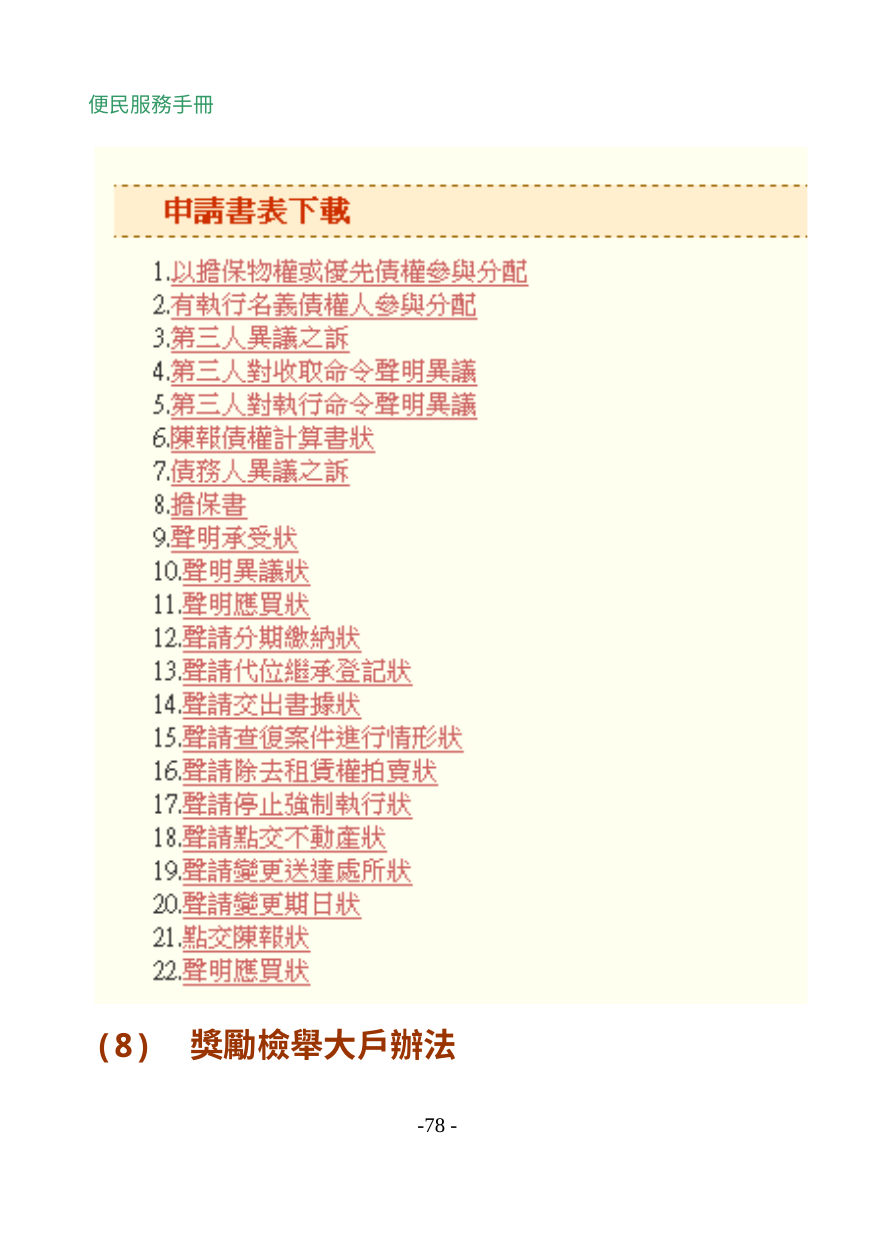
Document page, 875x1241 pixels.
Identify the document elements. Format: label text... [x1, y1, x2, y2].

list 獎勵檢舉大戶辦法 [93, 1019, 781, 1067]
